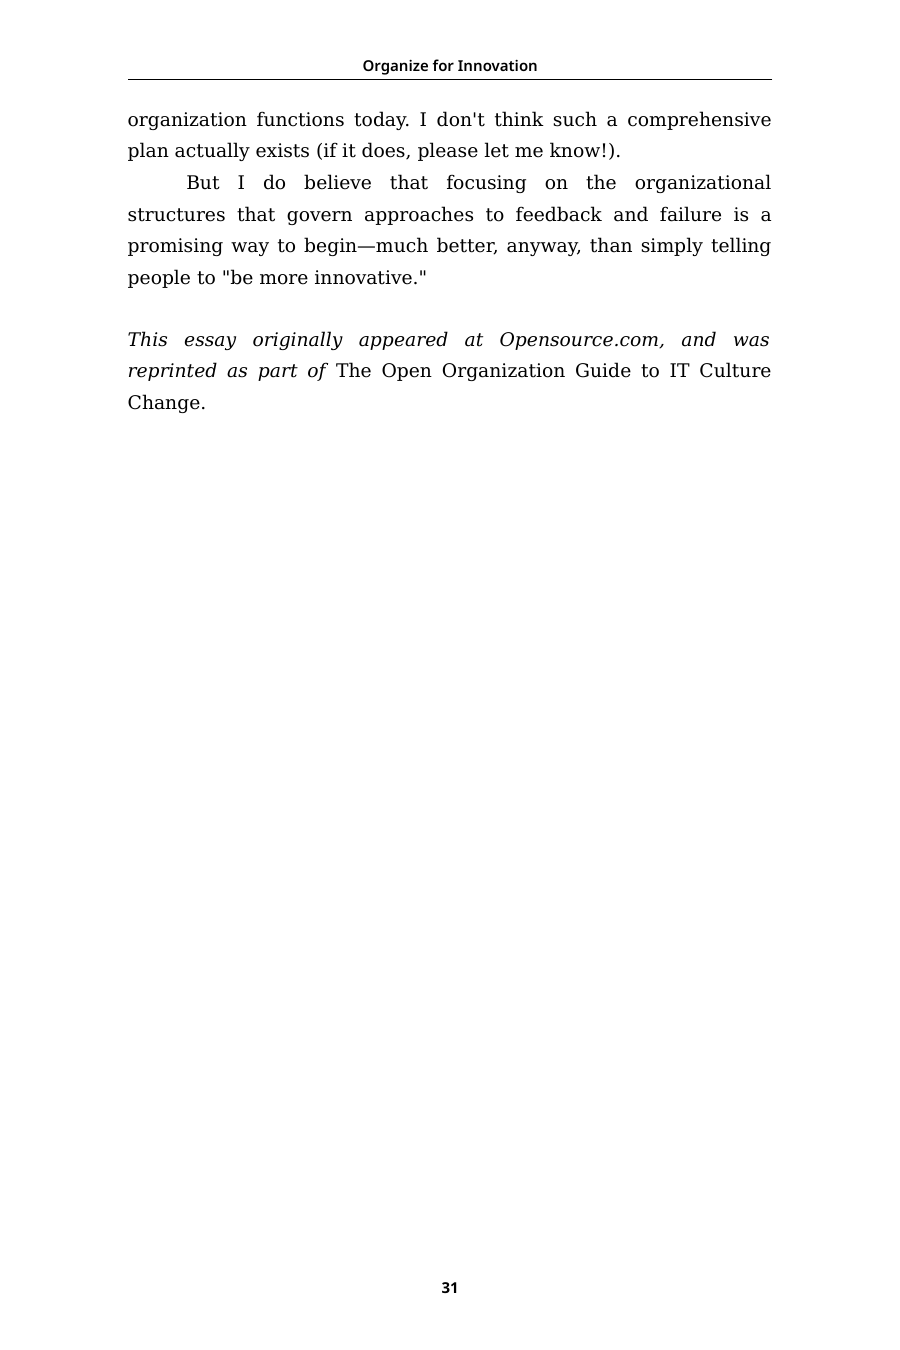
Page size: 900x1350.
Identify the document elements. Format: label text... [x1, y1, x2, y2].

text organization functions today. I don't think such a comprehensive plan actually exists (if it does, please let me know!). [127, 109, 772, 162]
text This essay originally appeared at Opensource.com, and was reprinted as part of The Open Organization Guide to IT Culture Change. [127, 329, 772, 414]
text But I do believe that focusing on the organizational structures that govern approaches to feedback and failure is a promising way to begin—much better, anyway, than simply telling people to "be more innovative." [127, 172, 772, 289]
